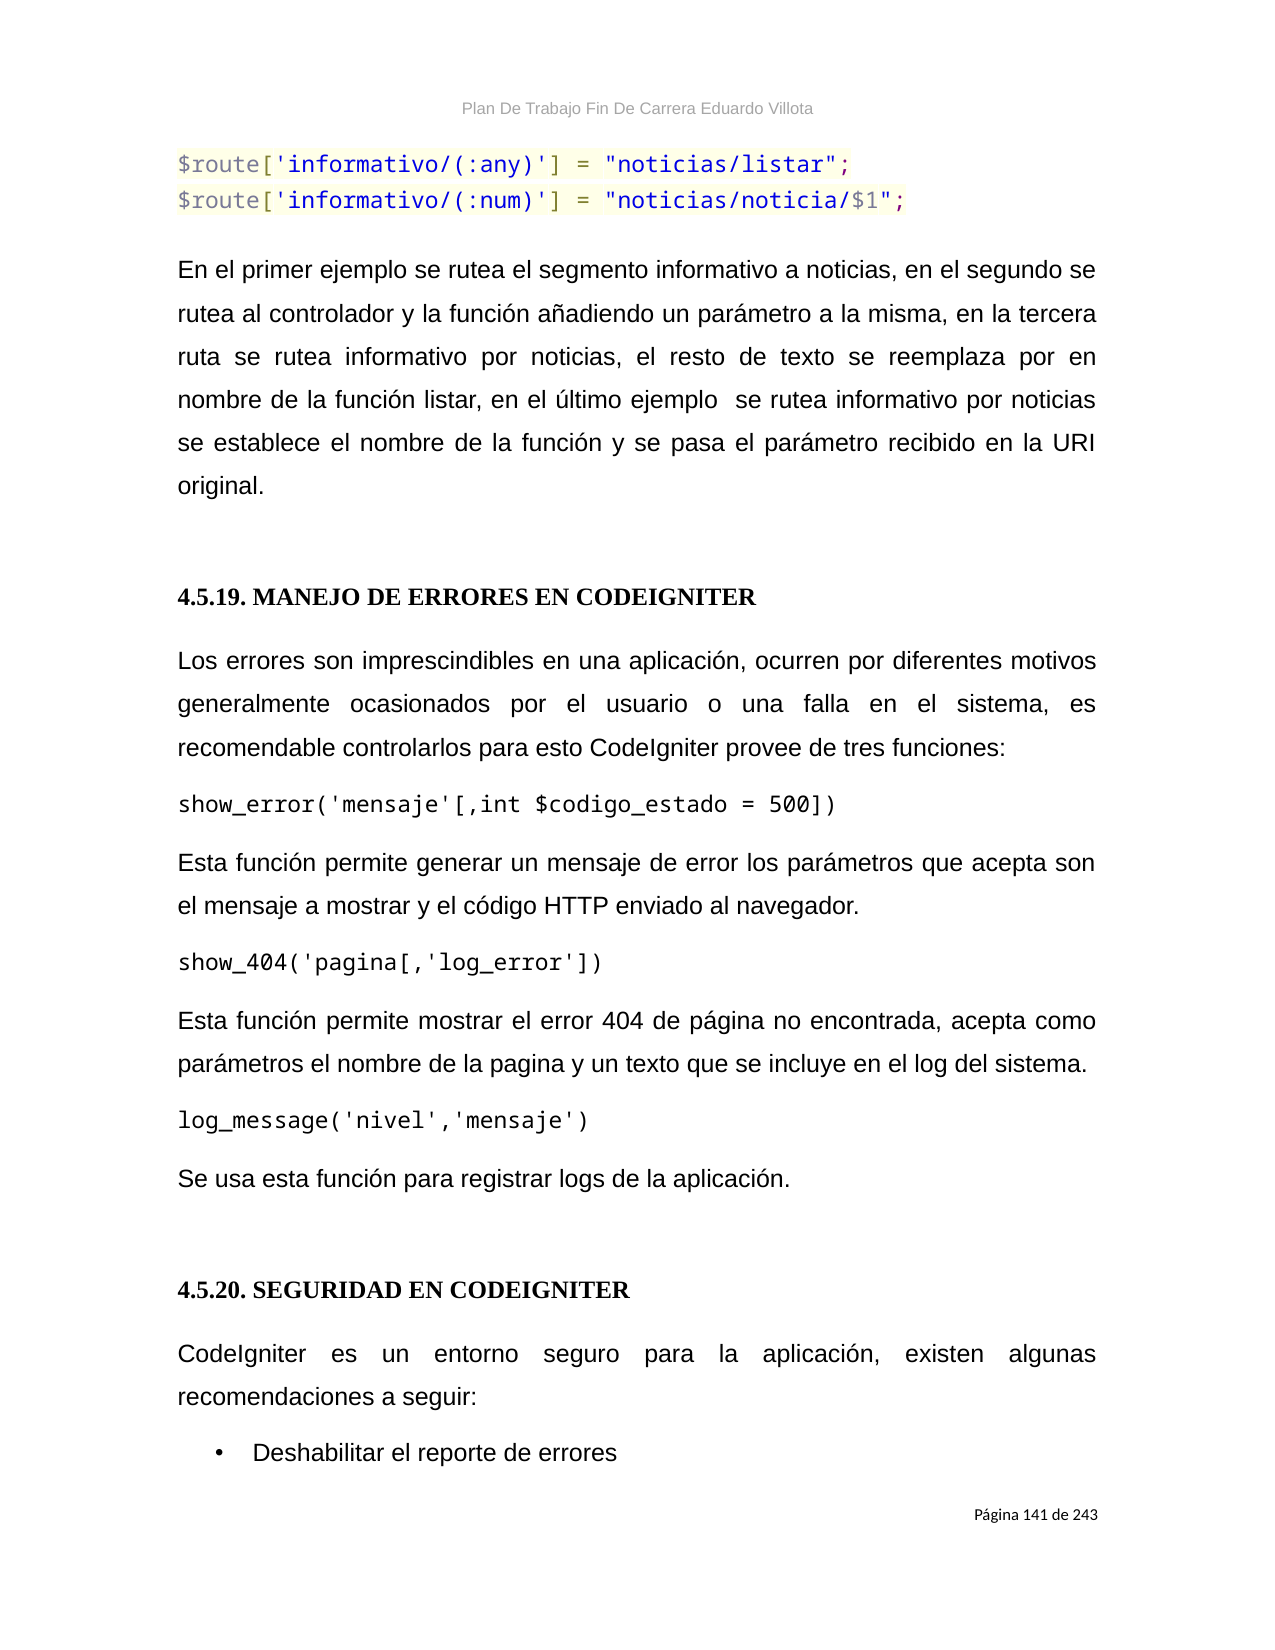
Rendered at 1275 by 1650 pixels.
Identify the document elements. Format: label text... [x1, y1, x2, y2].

text $route['informativo/(:num)'] = "noticias/noticia/$1"; [177, 183, 1098, 215]
text Los errores son imprescindibles en una aplicación, ocurren por diferentes motivos generalmente ocasionados por el usuario o una falla en el sistema, es recomendable controlarlos para esto CodeIgniter provee de tres funciones: [177, 646, 1098, 761]
text Se usa esta función para registrar logs de la aplicación. [177, 1164, 1098, 1192]
list Deshabilitar el reporte de errores [215, 1438, 1098, 1467]
text Esta función permite mostrar el error 404 de página no encontrada, acepta como parámetros el nombre de la pagina y un texto que se incluye en el log del sistema. [177, 1006, 1098, 1077]
text 4.5.20. SEGURIDAD EN CODEIGNITER [177, 1275, 1098, 1304]
text show_error('mensaje'[,int $codigo_estado = 500]) [177, 788, 1098, 819]
text show_404('pagina[,'log_error']) [177, 946, 1098, 977]
text $route['informativo/(:any)'] = "noticias/listar"; [177, 148, 1098, 179]
text Esta función permite generar un mensaje de error los parámetros que acepta son el mensaje a mostrar y el código HTTP enviado al navegador. [177, 847, 1098, 919]
text 4.5.19. MANEJO DE ERRORES EN CODEIGNITER [177, 582, 1098, 611]
text CodeIgniter es un entorno seguro para la aplicación, existen algunas recomendaciones a seguir: [177, 1339, 1098, 1411]
text log_message('nivel','mensaje') [177, 1104, 1098, 1136]
text En el primer ejemplo se rutea el segmento informativo a noticias, en el segundo se rutea al controlador y la función añadiendo un parámetro a la misma, en la tercera ruta se rutea informativo por noticias, el resto de texto se reemplaza por en nombre de la función listar, en el último ejemplo se rutea informativo por noticias se establece el nombre de la función y se pasa el parámetro recibido en la URI original. [177, 255, 1098, 500]
